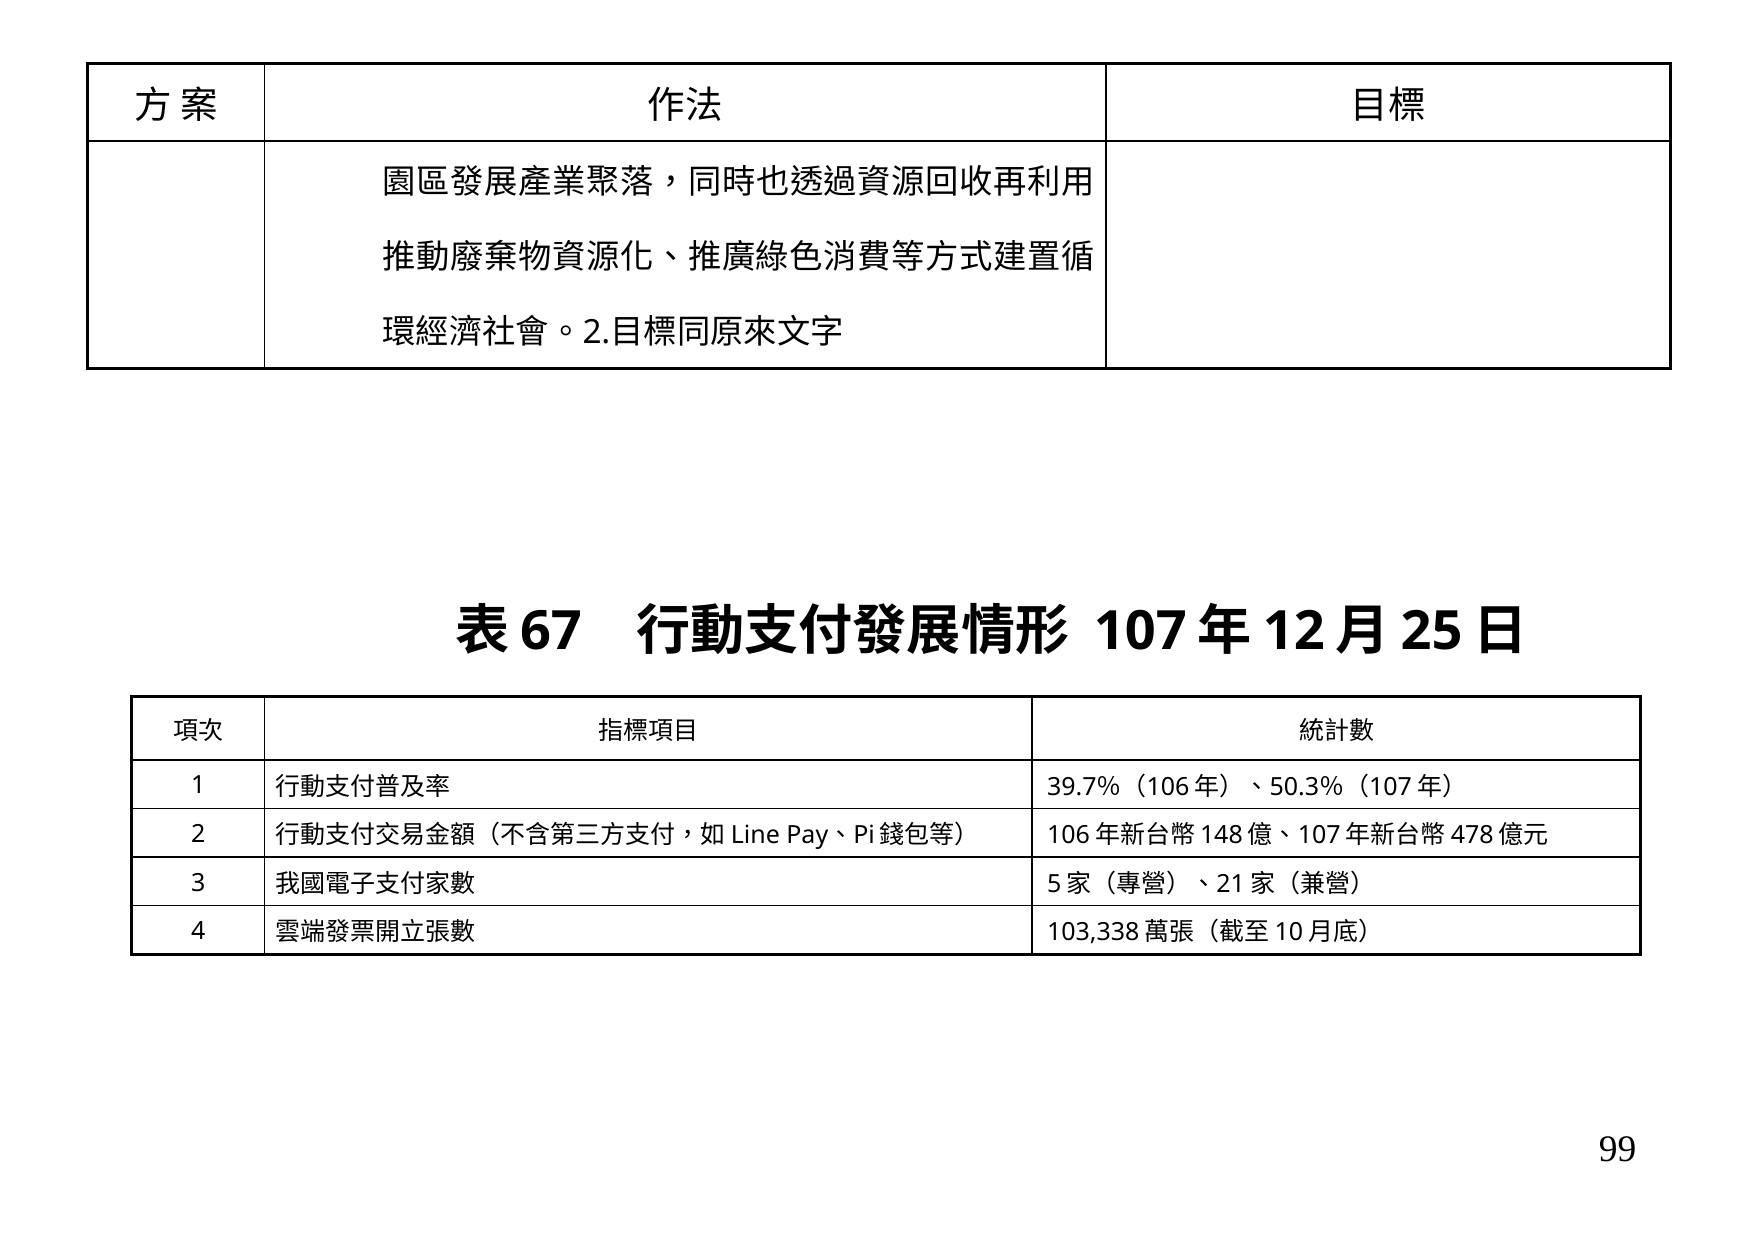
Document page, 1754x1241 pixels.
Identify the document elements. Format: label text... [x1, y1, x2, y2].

table_cell 行動支付交易金額（不含第三方支付，如Line Pay、Pi錢包等） [265, 809, 1031, 856]
table_cell 雲端發票開立張數 [265, 906, 1031, 953]
table_cell [89, 142, 264, 367]
table_header 項次 [133, 698, 264, 759]
table_cell 1 [133, 761, 264, 808]
table_cell 4 [133, 906, 264, 953]
table_cell 103,338萬張（截至10月底） [1033, 906, 1639, 953]
table_cell 3 [133, 858, 264, 905]
table_cell 行動支付普及率 [265, 761, 1031, 808]
table_header 作法 [265, 65, 1105, 140]
table_cell [1107, 142, 1669, 367]
text 表67 行動支付發展情形 107年12月25日 [118, 570, 1527, 682]
table_cell 106年新台幣148億、107年新台幣478億元 [1033, 809, 1639, 856]
table_cell 5家（專營）、21家（兼營） [1033, 858, 1639, 905]
table_cell 我國電子支付家數 [265, 858, 1031, 905]
table_header 指標項目 [265, 698, 1031, 759]
table_header 方 案 [89, 65, 264, 140]
table_cell 2 [133, 809, 264, 856]
table_cell 39.7％（106年）、50.3％（107年） [1033, 761, 1639, 808]
table_header 目標 [1107, 65, 1669, 140]
table_cell 園區發展產業聚落，同時也透過資源回收再利用推動廢棄物資源化、推廣綠色消費等方式建置循環經濟社會。2.目標同原來文字 [265, 142, 1105, 367]
table_header 統計數 [1033, 698, 1639, 759]
